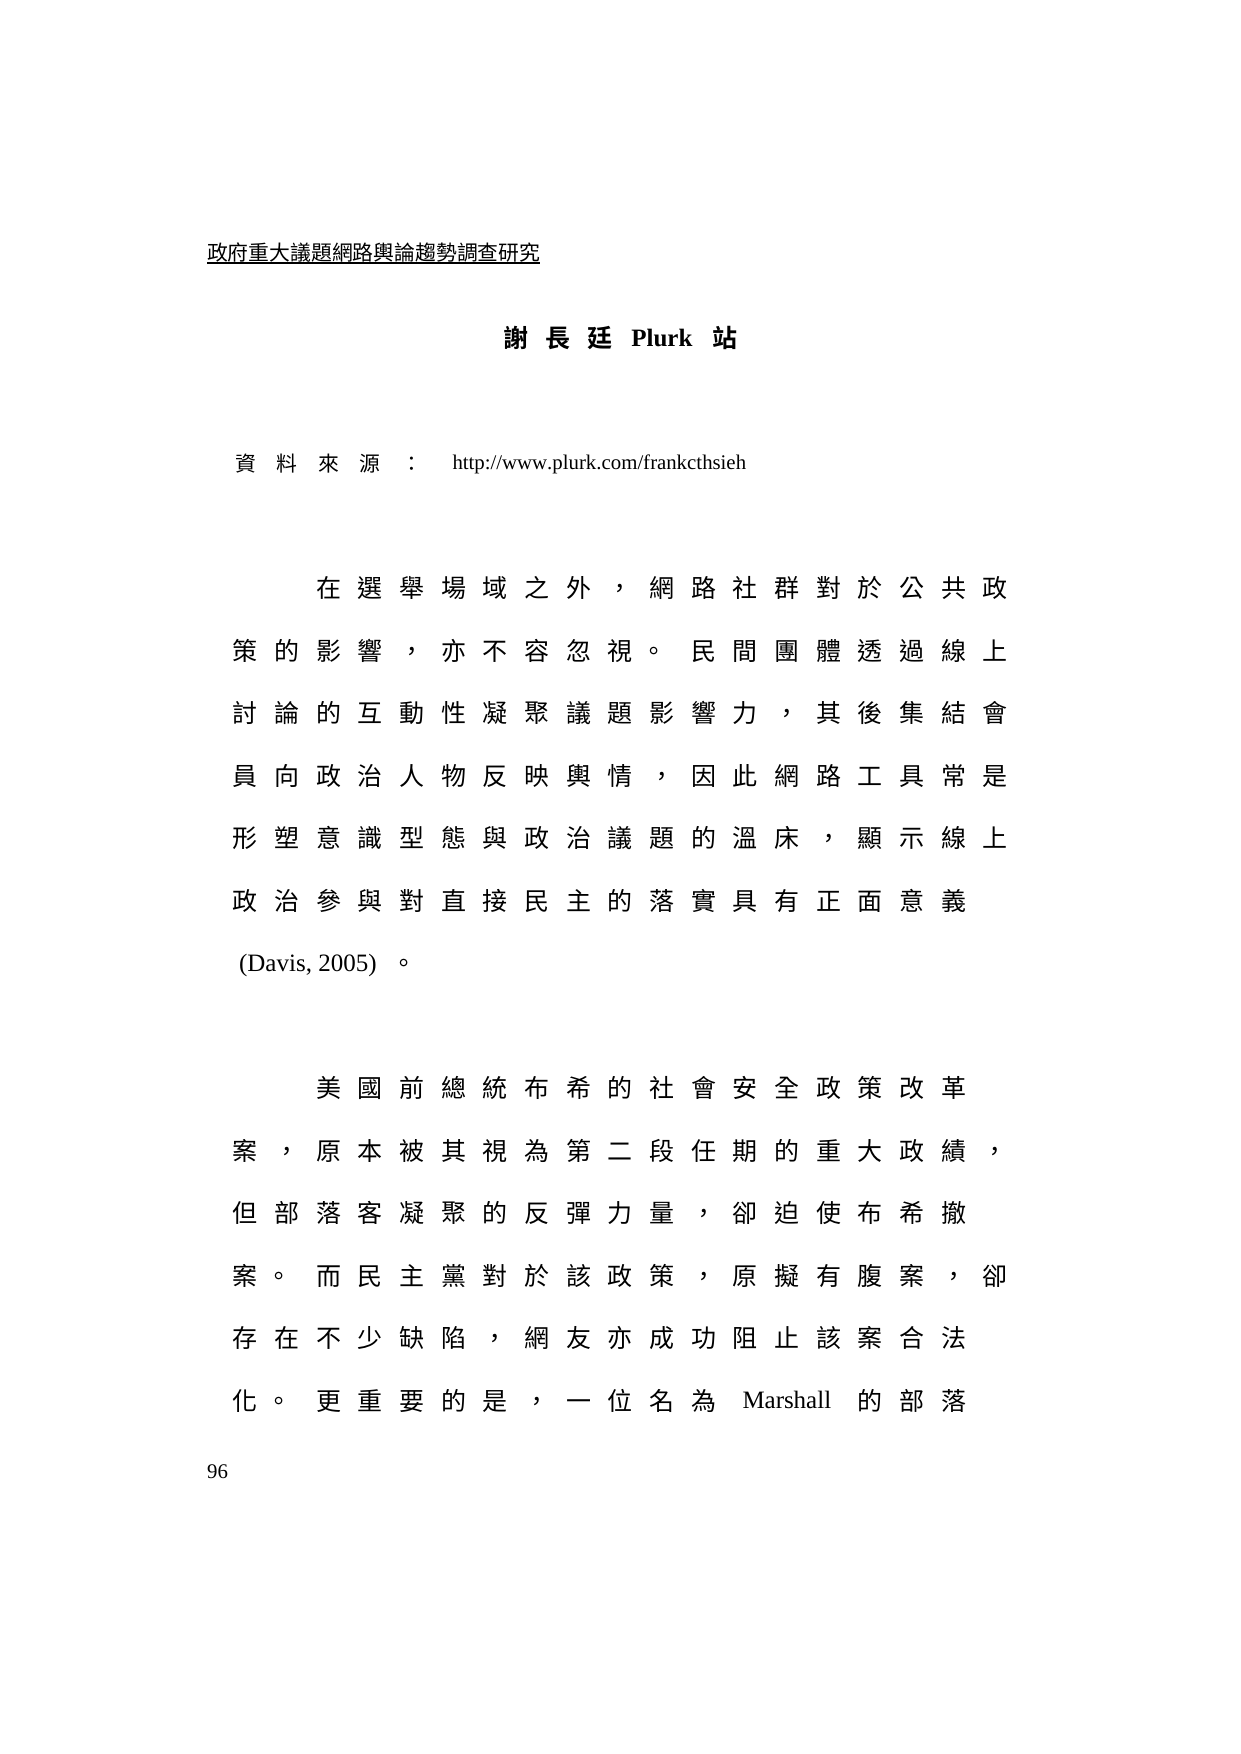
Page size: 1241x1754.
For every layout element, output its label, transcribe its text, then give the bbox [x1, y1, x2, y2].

text 美國前總統布希的社會安全政策改革案，原本被其視為第二段任期的重大政績，但部落客凝聚的反彈力量，卻迫使布希撤案。而民主黨對於該政策，原擬有腹案，卻存在不少缺陷，網友亦成功阻止該案合法化。更重要的是，一位名為Marshall的部落 [224, 1045, 1016, 1420]
text 在選舉場域之外，網路社群對於公共政策的影響，亦不容忽視。民間團體透過線上討論的互動性凝聚議題影響力，其後集結會員向政治人物反映輿情，因此網路工具常是形塑意識型態與政治議題的溫床，顯示線上政治參與對直接民主的落實具有正面意義(Davis, 2005)。 [224, 545, 1016, 983]
text 謝長廷Plurk站 [224, 295, 1016, 358]
text 資料來源：http://www.plurk.com/frankcthsieh [224, 420, 1016, 483]
